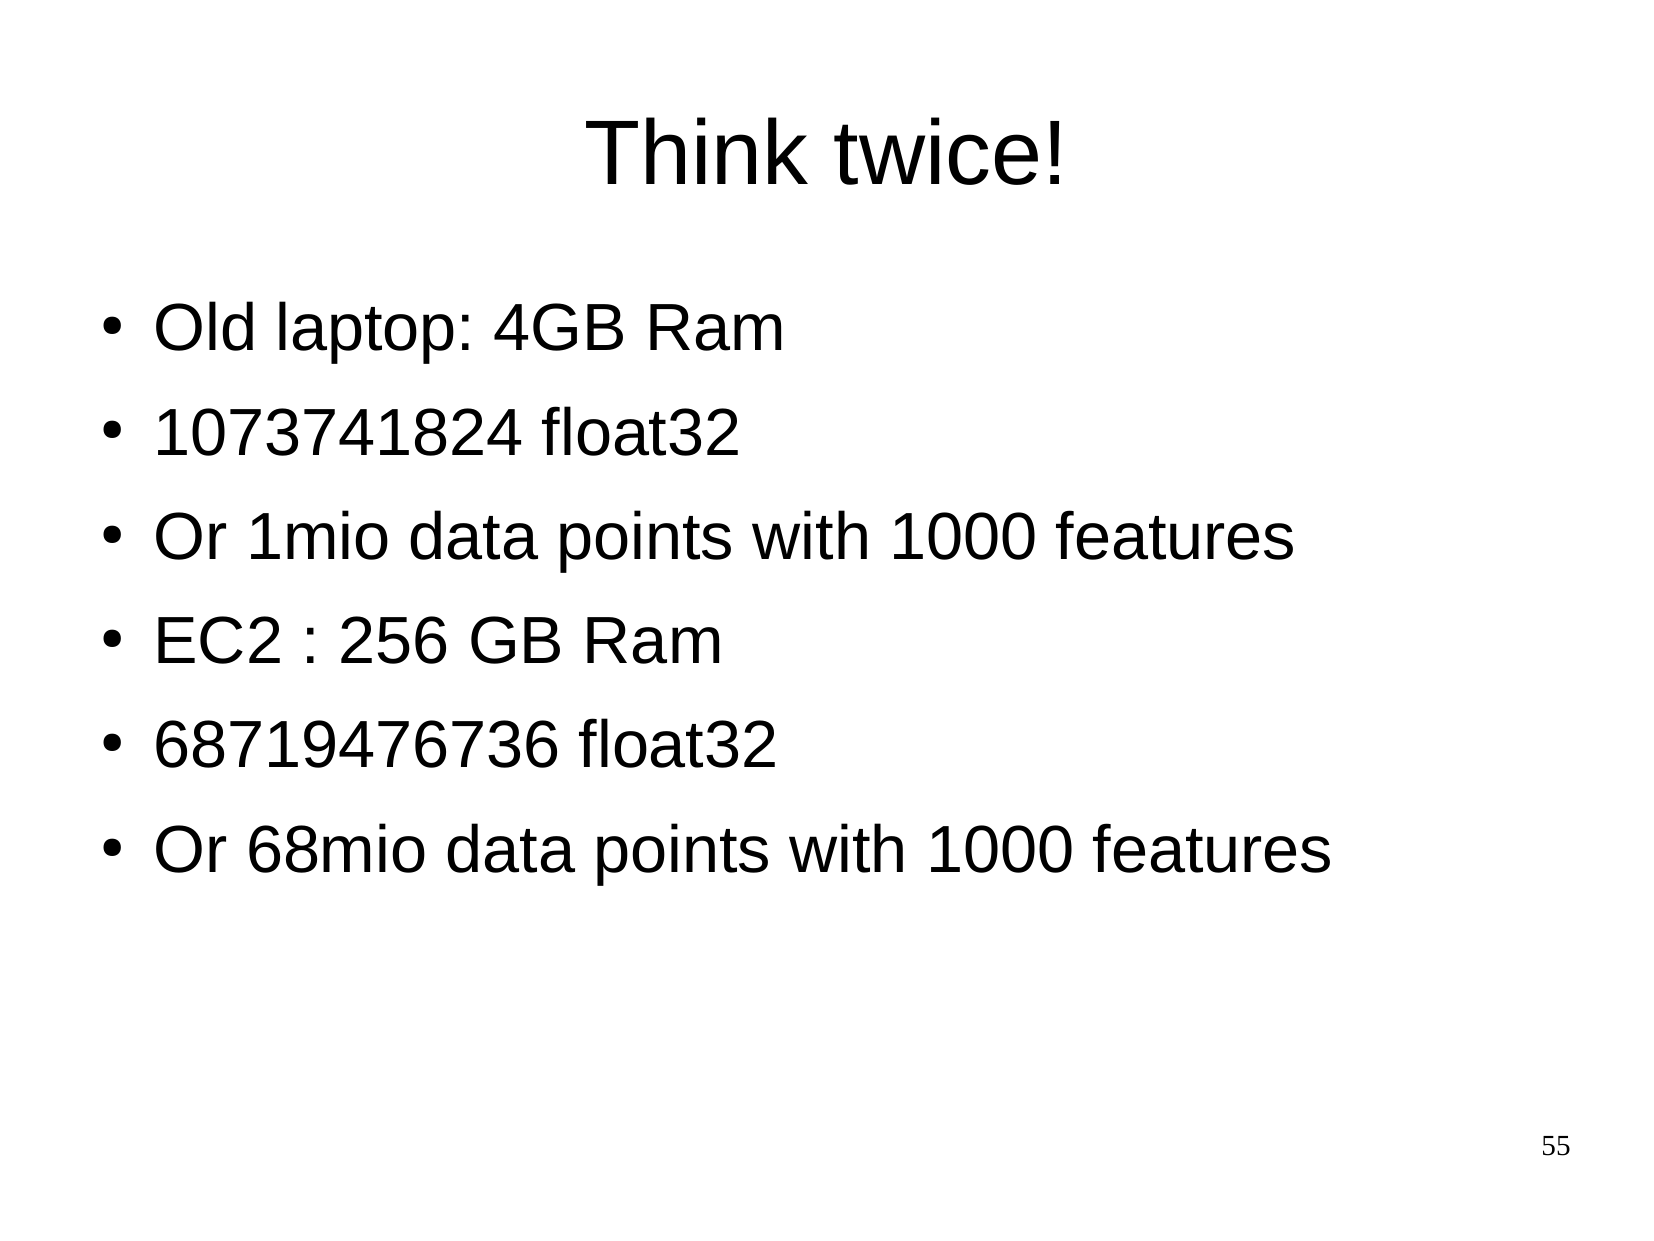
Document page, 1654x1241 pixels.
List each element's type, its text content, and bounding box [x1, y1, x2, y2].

list Old laptop: 4GB Ram 1073741824 float32 Or 1mio data points with 1000 features EC2 : 256 GB Ram 68719476736 float32 Or 68mio data points with 1000 features [82, 290, 1571, 1010]
title Think twice! [82, 49, 1571, 257]
